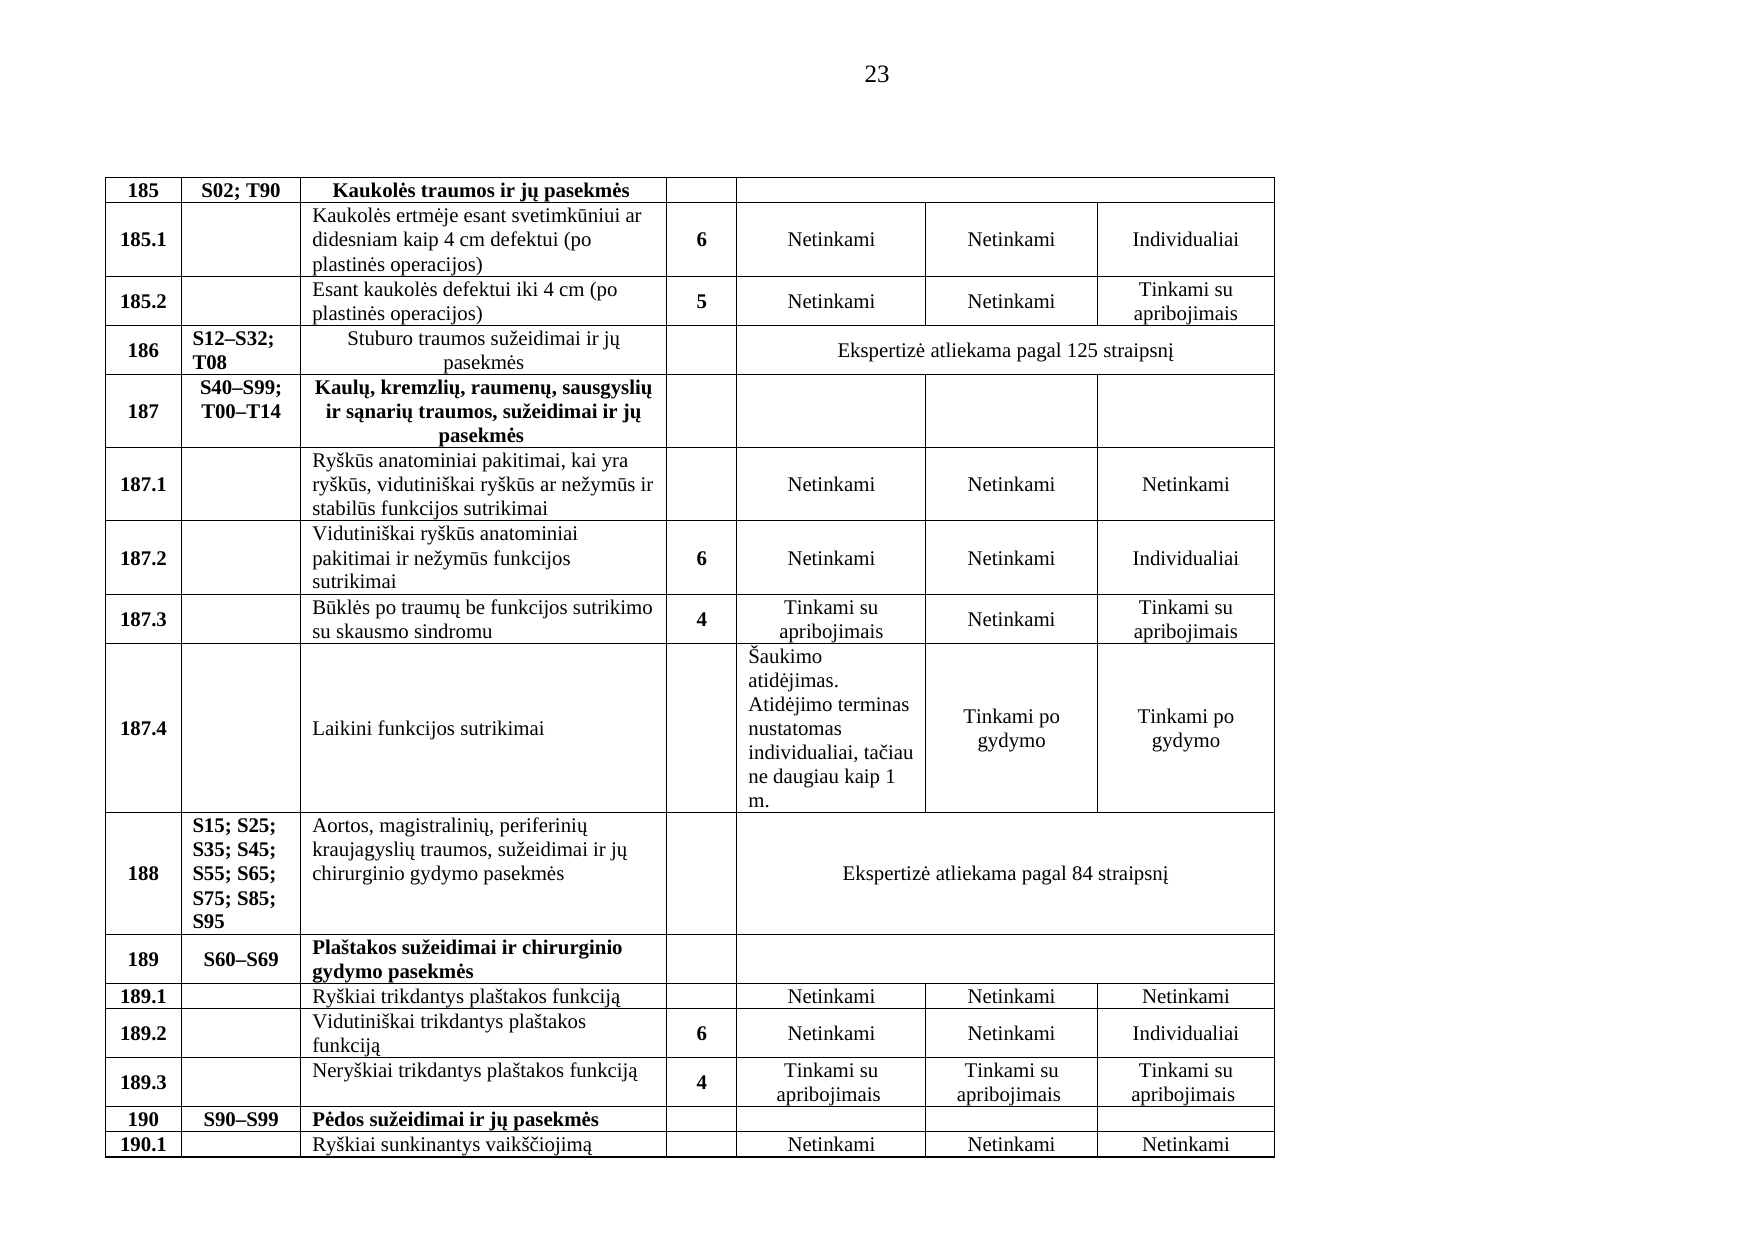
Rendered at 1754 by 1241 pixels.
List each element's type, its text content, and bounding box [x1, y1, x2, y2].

table_cell [737, 178, 925, 202]
table_cell Tinkami su apribojimais [926, 1058, 1097, 1106]
table_cell [1098, 1107, 1274, 1131]
table_cell [182, 595, 300, 643]
table_cell [182, 1058, 300, 1106]
table_cell 189.1 [106, 984, 181, 1008]
table_cell Vidutiniškai ryškūs anatominiai pakitimai ir nežymūs funkcijos sutrikimai [301, 521, 666, 593]
table_cell 185 [106, 178, 181, 202]
table_cell [182, 277, 300, 325]
table_cell 6 [667, 521, 736, 593]
table_cell 185.2 [106, 277, 181, 325]
table_cell S12–S32; T08 [182, 326, 300, 374]
table_cell Netinkami [737, 448, 925, 520]
table_cell [182, 1009, 300, 1057]
table_cell [667, 375, 736, 447]
table_cell Netinkami [737, 277, 925, 325]
table_cell [182, 644, 300, 812]
table_cell Tinkami su apribojimais [737, 595, 925, 643]
table_cell [926, 375, 1097, 447]
table_cell Netinkami [737, 521, 925, 593]
table_cell Individualiai [1098, 521, 1274, 593]
table_cell 190 [106, 1107, 181, 1131]
table_cell Netinkami [1098, 1132, 1274, 1156]
table_cell S60–S69 [182, 935, 300, 983]
table_cell [667, 984, 736, 1008]
table_cell [667, 935, 736, 983]
table_cell Laikini funkcijos sutrikimai [301, 644, 666, 812]
table_cell Vidutiniškai trikdantys plaštakos funkciją [301, 1009, 666, 1057]
table_cell Pėdos sužeidimai ir jų pasekmės [301, 1107, 666, 1131]
table_cell Būklės po traumų be funkcijos sutrikimo su skausmo sindromu [301, 595, 666, 643]
table_cell [182, 984, 300, 1008]
table_cell Netinkami [926, 1132, 1097, 1156]
table_cell [182, 1132, 300, 1156]
table_cell Tinkami po gydymo [1098, 644, 1274, 812]
table_cell [182, 521, 300, 593]
table_cell Netinkami [737, 203, 925, 276]
table_cell Netinkami [926, 984, 1097, 1008]
table_cell [667, 813, 736, 933]
table_cell Tinkami su apribojimais [1098, 595, 1274, 643]
table_cell [667, 1132, 736, 1156]
table_cell Ekspertizė atliekama pagal 84 straipsnį [737, 813, 1274, 933]
table_cell Kaukolės ertmėje esant svetimkūniui ar didesniam kaip 4 cm defektui (po plastinės operacijos) [301, 203, 666, 276]
table_cell 6 [667, 1009, 736, 1057]
table_cell 5 [667, 277, 736, 325]
table_cell 187.3 [106, 595, 181, 643]
table_cell Neryškiai trikdantys plaštakos funkciją [301, 1058, 666, 1106]
table_cell 189.2 [106, 1009, 181, 1057]
table_cell Plaštakos sužeidimai ir chirurginio gydymo pasekmės [301, 935, 666, 983]
table_cell 4 [667, 1058, 736, 1106]
table_cell Netinkami [926, 595, 1097, 643]
table_cell [182, 203, 300, 276]
table_cell Ryškūs anatominiai pakitimai, kai yra ryškūs, vidutiniškai ryškūs ar nežymūs ir stabilūs funkcijos sutrikimai [301, 448, 666, 520]
table_cell S90–S99 [182, 1107, 300, 1131]
table_cell Netinkami [926, 277, 1097, 325]
table_cell 188 [106, 813, 181, 933]
table_cell Netinkami [737, 1132, 925, 1156]
table_cell 189.3 [106, 1058, 181, 1106]
table_cell Tinkami su apribojimais [1098, 277, 1274, 325]
table_cell Netinkami [926, 1009, 1097, 1057]
table_cell Individualiai [1098, 203, 1274, 276]
table_cell Tinkami su apribojimais [737, 1058, 925, 1106]
table_cell Kaukolės traumos ir jų pasekmės [301, 178, 666, 202]
table_cell 187.2 [106, 521, 181, 593]
table_cell 189 [106, 935, 181, 983]
table_cell [667, 178, 736, 202]
table_cell [667, 448, 736, 520]
table_cell [1098, 375, 1274, 447]
table_cell [925, 935, 1097, 983]
table_cell Kaulų, kremzlių, raumenų, sausgyslių ir sąnarių traumos, sužeidimai ir jų pasekmės [301, 375, 666, 447]
table_cell [667, 644, 736, 812]
table_cell Ryškiai sunkinantys vaikščiojimą [301, 1132, 666, 1156]
table_cell Netinkami [1098, 448, 1274, 520]
table_cell Netinkami [1098, 984, 1274, 1008]
table_cell Ekspertizė atliekama pagal 125 straipsnį [737, 326, 1274, 374]
table_cell [667, 326, 736, 374]
table_cell Individualiai [1098, 1009, 1274, 1057]
table_cell 4 [667, 595, 736, 643]
table_cell 187.4 [106, 644, 181, 812]
table_cell Šaukimo atidėjimas. Atidėjimo terminas nustatomas individualiai, tačiau ne daugiau kaip 1 m. [737, 644, 925, 812]
table_cell [667, 1107, 736, 1131]
table_cell Netinkami [926, 203, 1097, 276]
table_cell 6 [667, 203, 736, 276]
table_cell [926, 1107, 1097, 1131]
table_cell S15; S25; S35; S45; S55; S65; S75; S85; S95 [182, 813, 300, 933]
table_cell Esant kaukolės defektui iki 4 cm (po plastinės operacijos) [301, 277, 666, 325]
table_cell 187.1 [106, 448, 181, 520]
table_cell S40–S99; T00–T14 [182, 375, 300, 447]
table_cell [737, 935, 925, 983]
table_cell Tinkami su apribojimais [1098, 1058, 1274, 1106]
table_cell 186 [106, 326, 181, 374]
table_cell Netinkami [926, 448, 1097, 520]
table_cell Ryškiai trikdantys plaštakos funkciją [301, 984, 666, 1008]
table_cell 190.1 [106, 1132, 181, 1156]
table_cell Netinkami [737, 1009, 925, 1057]
table_cell Aortos, magistralinių, periferinių kraujagyslių traumos, sužeidimai ir jų chirurginio gydymo pasekmės [301, 813, 666, 933]
table_cell [737, 1107, 925, 1131]
table_cell Tinkami po gydymo [926, 644, 1097, 812]
table_cell Netinkami [926, 521, 1097, 593]
table_cell [1098, 935, 1274, 983]
table_cell Netinkami [737, 984, 925, 1008]
table_cell 185.1 [106, 203, 181, 276]
table_cell [1098, 178, 1274, 202]
table_cell [737, 375, 925, 447]
table_cell [925, 178, 1097, 202]
table_cell [182, 448, 300, 520]
table_cell 187 [106, 375, 181, 447]
table_cell S02; T90 [182, 178, 300, 202]
table_cell Stuburo traumos sužeidimai ir jų pasekmės [301, 326, 666, 374]
